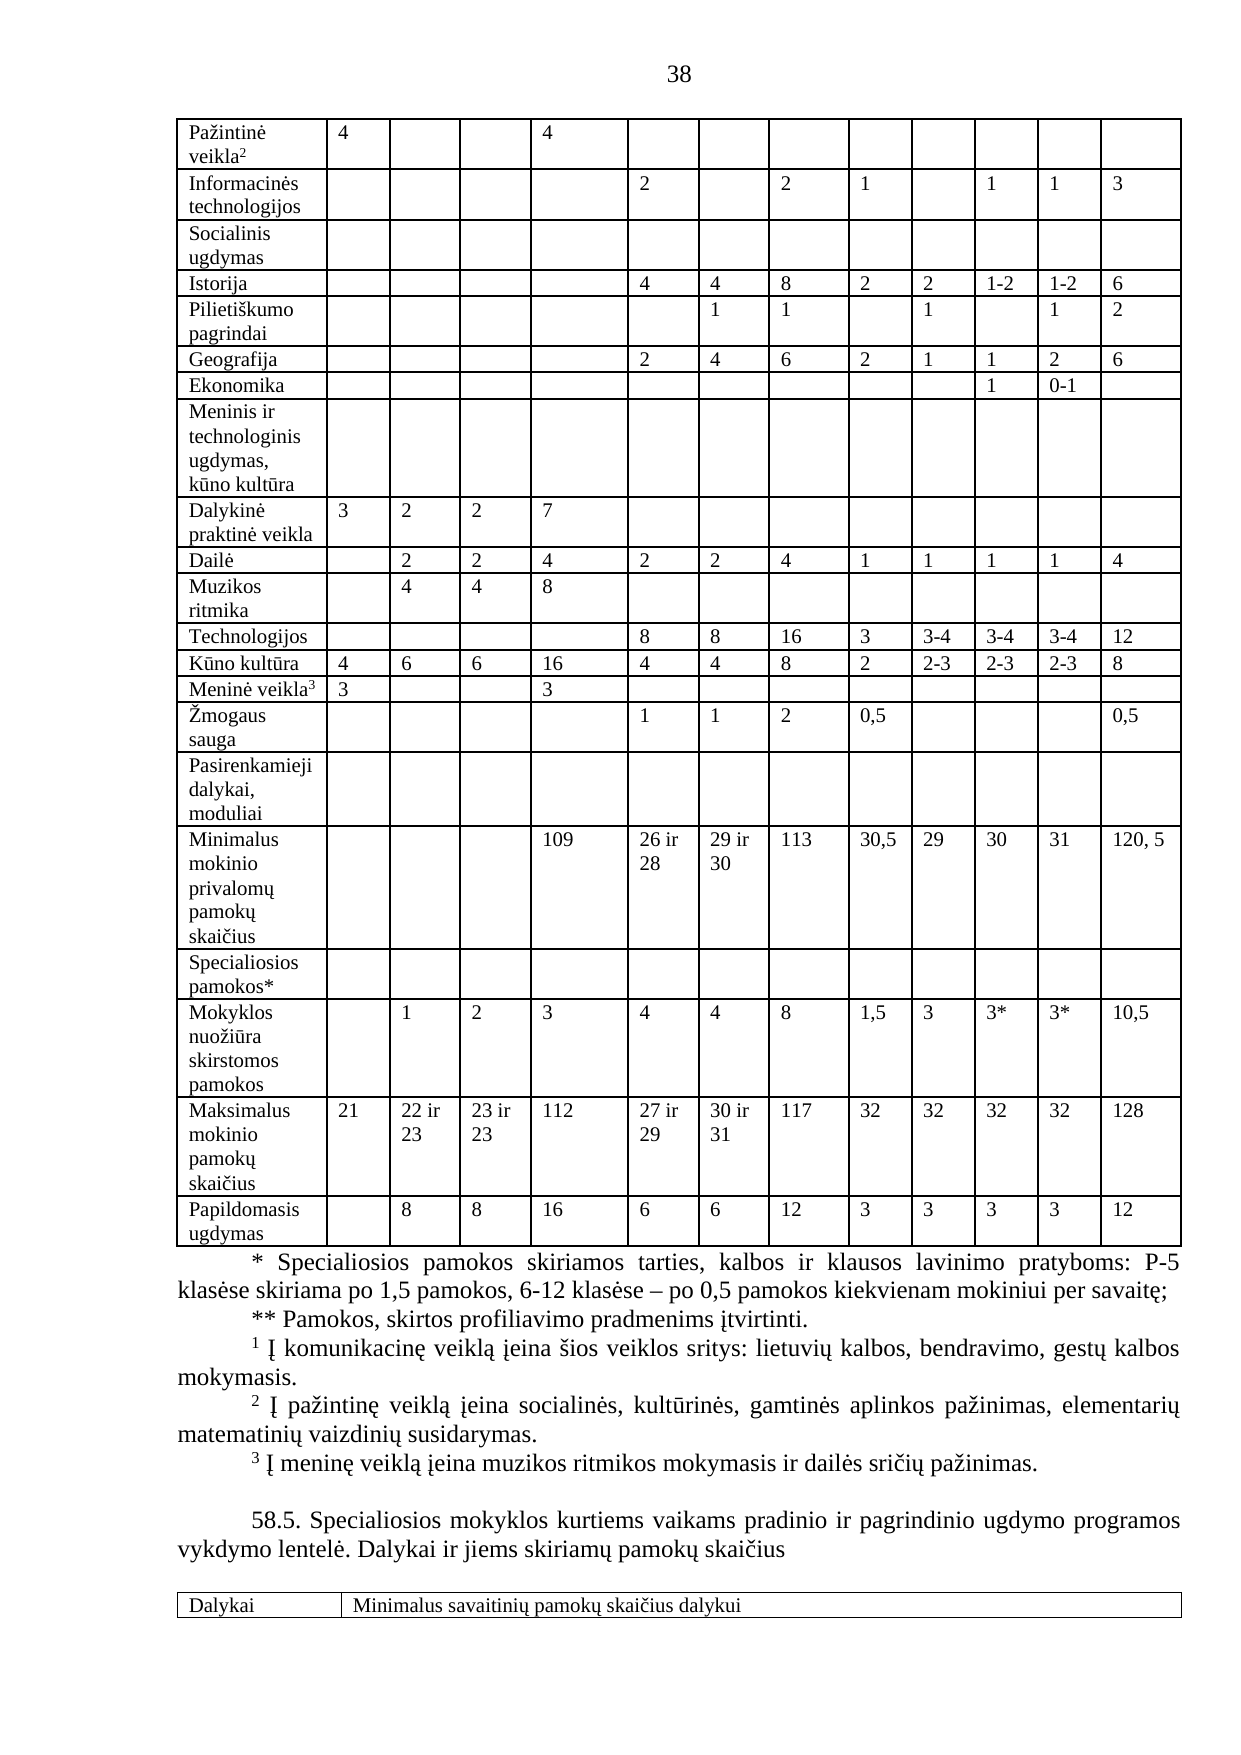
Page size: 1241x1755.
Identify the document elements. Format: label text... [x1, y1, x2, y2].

table_cell Meninė veikla3 [178, 677, 326, 701]
table_cell [700, 373, 768, 397]
table_cell [532, 624, 627, 648]
table_cell [976, 400, 1037, 496]
table_cell 3* [976, 1000, 1037, 1096]
table_cell [1039, 400, 1100, 496]
table_cell 8 [532, 574, 627, 622]
table_cell [1039, 753, 1100, 825]
table_cell [391, 347, 459, 371]
table_cell [770, 373, 848, 397]
table_cell [1102, 373, 1180, 397]
table_cell [850, 373, 911, 397]
table_cell [1102, 950, 1180, 998]
table_cell 3 [1102, 170, 1180, 218]
table_cell [391, 703, 459, 751]
table_cell 4 [1102, 548, 1180, 572]
table_cell 1 [700, 703, 768, 751]
table_cell 109 [532, 827, 627, 948]
table_cell [532, 373, 627, 397]
table_cell [770, 574, 848, 622]
table_cell [770, 400, 848, 496]
table_cell 26 ir 28 [629, 827, 698, 948]
table_cell Technologijos [178, 624, 326, 648]
table_cell [1102, 574, 1180, 622]
table_cell [328, 347, 389, 371]
table_cell 128 [1102, 1098, 1180, 1194]
table_cell [976, 703, 1037, 751]
table_cell [629, 677, 698, 701]
table_cell 4 [328, 120, 389, 168]
table_cell 3 [850, 1197, 911, 1245]
table_cell Kūno kultūra [178, 651, 326, 674]
table_cell [1102, 677, 1180, 701]
table_cell 16 [532, 651, 627, 674]
table_cell 1 [976, 170, 1037, 218]
table_cell 112 [532, 1098, 627, 1194]
table_cell 12 [1102, 1197, 1180, 1245]
table_cell 4 [629, 271, 698, 295]
text 58.5. Specialiosios mokyklos kurtiems vaikams pradinio ir pagrindinio ugdymo programos vykdymo lentelė. Dalykai ir jiems skiriamų pamokų skaičius [177, 1506, 1181, 1563]
table_cell [629, 221, 698, 269]
text ** Pamokos, skirtos profiliavimo pradmenims įtvirtinti. [177, 1304, 1181, 1333]
table_cell 6 [1102, 347, 1180, 371]
table_cell 3-4 [913, 624, 974, 648]
table_cell 8 [1102, 651, 1180, 674]
table_cell [461, 400, 530, 496]
table_cell 3 [976, 1197, 1037, 1245]
table_cell 2 [850, 271, 911, 295]
table_cell [532, 347, 627, 371]
table_cell [328, 297, 389, 345]
table_cell [461, 677, 530, 701]
table_cell [976, 753, 1037, 825]
table_cell [391, 271, 459, 295]
table_cell [1039, 120, 1100, 168]
table_cell [391, 120, 459, 168]
table_cell [461, 373, 530, 397]
table_cell [391, 950, 459, 998]
table_cell 2 [391, 548, 459, 572]
table_cell [1102, 120, 1180, 168]
table_cell 1 [913, 347, 974, 371]
table_cell 4 [700, 651, 768, 674]
table_cell [976, 297, 1037, 345]
table_cell [629, 400, 698, 496]
table_cell 2 [850, 347, 911, 371]
table_cell 1 [850, 170, 911, 218]
table_cell 2 [700, 548, 768, 572]
table_cell Ekonomika [178, 373, 326, 397]
table_cell [700, 753, 768, 825]
table_cell 2 [461, 498, 530, 546]
table_cell Socialinis ugdymas [178, 221, 326, 269]
table_cell 120, 5 [1102, 827, 1180, 948]
table_cell Specialiosios pamokos* [178, 950, 326, 998]
table_cell [1039, 498, 1100, 546]
table_cell [461, 271, 530, 295]
table_cell Pažintinė veikla2 [178, 120, 326, 168]
table_cell [328, 624, 389, 648]
table_cell 32 [1039, 1098, 1100, 1194]
table_cell [770, 753, 848, 825]
table_cell 3 [1039, 1197, 1100, 1245]
table_cell [391, 753, 459, 825]
table_cell 1 [913, 548, 974, 572]
table_cell 30,5 [850, 827, 911, 948]
table_cell 3-4 [1039, 624, 1100, 648]
table_cell [391, 373, 459, 397]
table_cell 2 [629, 548, 698, 572]
table_cell [328, 221, 389, 269]
table_cell 1 [629, 703, 698, 751]
table_cell [770, 221, 848, 269]
table_cell [770, 677, 848, 701]
table_cell [913, 703, 974, 751]
table_cell [532, 271, 627, 295]
table_cell 30 ir 31 [700, 1098, 768, 1194]
table_cell [532, 400, 627, 496]
table_cell 32 [850, 1098, 911, 1194]
table_cell 1 [976, 347, 1037, 371]
table_cell 2-3 [1039, 651, 1100, 674]
table_cell 1 [1039, 548, 1100, 572]
table_cell 12 [770, 1197, 848, 1245]
table_cell 2-3 [976, 651, 1037, 674]
table_cell [1039, 574, 1100, 622]
table_cell 29 [913, 827, 974, 948]
table_cell [391, 624, 459, 648]
table_cell 1 [913, 297, 974, 345]
table_cell 2 [770, 703, 848, 751]
table_cell [976, 950, 1037, 998]
table_cell 3 [913, 1000, 974, 1096]
table_cell 1 [1039, 297, 1100, 345]
table_cell [532, 297, 627, 345]
table_cell [461, 703, 530, 751]
table_cell Minimalus mokinio privalomų pamokų skaičius [178, 827, 326, 948]
table_cell 8 [461, 1197, 530, 1245]
table_cell [629, 297, 698, 345]
table_cell [461, 827, 530, 948]
table_cell Mokyklos nuožiūra skirstomos pamokos [178, 1000, 326, 1096]
table_cell 4 [770, 548, 848, 572]
table_cell 0,5 [1102, 703, 1180, 751]
table_cell 4 [532, 548, 627, 572]
table_cell [328, 753, 389, 825]
table_cell 1-2 [976, 271, 1037, 295]
table_cell [850, 950, 911, 998]
table_cell [850, 400, 911, 496]
table_cell [461, 297, 530, 345]
table_cell 2 [1102, 297, 1180, 345]
table_cell 21 [328, 1098, 389, 1194]
table_cell [850, 221, 911, 269]
table_cell 4 [629, 651, 698, 674]
table_cell 7 [532, 498, 627, 546]
text 1 Į komunikacinę veiklą įeina šios veiklos sritys: lietuvių kalbos, bendravimo, gestų kalbos mokymasis. [177, 1333, 1181, 1391]
table_cell 2 [461, 1000, 530, 1096]
table_cell [1102, 753, 1180, 825]
table_cell Dalykinė praktinė veikla [178, 498, 326, 546]
table_cell [391, 400, 459, 496]
table_cell 8 [391, 1197, 459, 1245]
table_cell Meninis ir technologinis ugdymas, kūno kultūra [178, 400, 326, 496]
table_cell 4 [391, 574, 459, 622]
table_cell [532, 170, 627, 218]
table_cell 2-3 [913, 651, 974, 674]
table_cell [770, 120, 848, 168]
table_cell [461, 624, 530, 648]
table_cell [328, 827, 389, 948]
table_cell [461, 221, 530, 269]
table_cell 2 [850, 651, 911, 674]
table_cell [913, 677, 974, 701]
table_cell [1039, 703, 1100, 751]
table_cell 2 [913, 271, 974, 295]
table_cell [850, 677, 911, 701]
table_cell [328, 170, 389, 218]
table_cell [700, 170, 768, 218]
table_cell [461, 753, 530, 825]
table_cell 29 ir 30 [700, 827, 768, 948]
table_header Minimalus savaitinių pamokų skaičius dalykui [342, 1593, 1181, 1617]
table_cell [700, 950, 768, 998]
table_cell [770, 498, 848, 546]
table_cell [328, 950, 389, 998]
table_cell 2 [770, 170, 848, 218]
table_cell 0-1 [1039, 373, 1100, 397]
table_cell [1102, 221, 1180, 269]
table_cell 6 [461, 651, 530, 674]
table_cell 117 [770, 1098, 848, 1194]
table_cell [976, 221, 1037, 269]
table_cell [629, 373, 698, 397]
table_cell [850, 498, 911, 546]
table_cell [391, 170, 459, 218]
table_cell 10,5 [1102, 1000, 1180, 1096]
table_cell 1-2 [1039, 271, 1100, 295]
table_cell [328, 271, 389, 295]
table_cell [532, 753, 627, 825]
table_cell [913, 373, 974, 397]
table_cell [913, 498, 974, 546]
table_cell 3 [532, 677, 627, 701]
table_cell 32 [976, 1098, 1037, 1194]
table_cell Žmogaus sauga [178, 703, 326, 751]
table_cell 22 ir 23 [391, 1098, 459, 1194]
table_cell 2 [461, 548, 530, 572]
table_cell 3 [328, 498, 389, 546]
table_cell 16 [770, 624, 848, 648]
table_cell [700, 498, 768, 546]
table_cell 4 [461, 574, 530, 622]
table_cell [391, 221, 459, 269]
table_cell [1102, 498, 1180, 546]
table_cell 6 [629, 1197, 698, 1245]
table_cell [391, 677, 459, 701]
table_cell 4 [532, 120, 627, 168]
table_cell 3* [1039, 1000, 1100, 1096]
table_cell 6 [700, 1197, 768, 1245]
table_cell 6 [1102, 271, 1180, 295]
table_cell [328, 548, 389, 572]
table_cell [913, 574, 974, 622]
table_cell [913, 753, 974, 825]
text 3 Į meninę veiklą įeina muzikos ritmikos mokymasis ir dailės sričių pažinimas. [177, 1448, 1181, 1477]
table_cell 8 [770, 271, 848, 295]
table_cell 12 [1102, 624, 1180, 648]
table_cell [532, 221, 627, 269]
table_cell [328, 574, 389, 622]
table_cell 32 [913, 1098, 974, 1194]
table_cell [532, 703, 627, 751]
table_cell [700, 574, 768, 622]
table_cell [629, 498, 698, 546]
table_cell [629, 574, 698, 622]
table_cell 4 [700, 1000, 768, 1096]
table_cell 1,5 [850, 1000, 911, 1096]
table_cell Istorija [178, 271, 326, 295]
table_cell [461, 170, 530, 218]
table_cell 4 [629, 1000, 698, 1096]
table_cell Dailė [178, 548, 326, 572]
table_cell [700, 120, 768, 168]
table_cell [328, 400, 389, 496]
table_cell Papildomasis ugdymas [178, 1197, 326, 1245]
table_cell 113 [770, 827, 848, 948]
table_cell 2 [1039, 347, 1100, 371]
table_cell 1 [976, 548, 1037, 572]
table_cell 1 [391, 1000, 459, 1096]
table_cell [1039, 221, 1100, 269]
table_cell 2 [629, 170, 698, 218]
table_cell 3 [913, 1197, 974, 1245]
table_cell [461, 120, 530, 168]
table_cell 8 [629, 624, 698, 648]
table_cell [913, 950, 974, 998]
table_cell [1039, 950, 1100, 998]
table_cell 8 [770, 651, 848, 674]
table_cell [700, 400, 768, 496]
table_cell [328, 703, 389, 751]
table_cell [1039, 677, 1100, 701]
table_cell [391, 297, 459, 345]
table_cell 3-4 [976, 624, 1037, 648]
table_cell 8 [770, 1000, 848, 1096]
table_cell 27 ir 29 [629, 1098, 698, 1194]
table_cell [328, 1000, 389, 1096]
table_cell 2 [629, 347, 698, 371]
table_cell 23 ir 23 [461, 1098, 530, 1194]
table_cell [850, 120, 911, 168]
table_cell 2 [391, 498, 459, 546]
table_cell 8 [700, 624, 768, 648]
table_cell 4 [328, 651, 389, 674]
table_cell 4 [700, 271, 768, 295]
table_cell 3 [532, 1000, 627, 1096]
table_cell 31 [1039, 827, 1100, 948]
table_cell [913, 221, 974, 269]
table_cell 30 [976, 827, 1037, 948]
table_cell [913, 400, 974, 496]
table_cell [913, 170, 974, 218]
table_cell [461, 950, 530, 998]
table_cell Informacinės technologijos [178, 170, 326, 218]
table_cell [976, 574, 1037, 622]
table_cell [976, 120, 1037, 168]
table_cell [629, 950, 698, 998]
table_cell [976, 677, 1037, 701]
table_cell [700, 677, 768, 701]
table_cell [391, 827, 459, 948]
table_cell 3 [850, 624, 911, 648]
table_cell 16 [532, 1197, 627, 1245]
table_cell 6 [391, 651, 459, 674]
table_cell 6 [770, 347, 848, 371]
table_cell [629, 120, 698, 168]
table_cell [532, 950, 627, 998]
table_cell Geografija [178, 347, 326, 371]
table_cell Pasirenkamieji dalykai, moduliai [178, 753, 326, 825]
table_cell [850, 297, 911, 345]
table_cell [850, 574, 911, 622]
table_cell [850, 753, 911, 825]
table_cell 0,5 [850, 703, 911, 751]
table_cell 4 [700, 347, 768, 371]
table_cell 1 [1039, 170, 1100, 218]
table_cell 1 [976, 373, 1037, 397]
table_cell Muzikos ritmika [178, 574, 326, 622]
table_cell 1 [850, 548, 911, 572]
table_cell [629, 753, 698, 825]
table_cell Maksimalus mokinio pamokų skaičius [178, 1098, 326, 1194]
table_cell 1 [700, 297, 768, 345]
table_cell [328, 1197, 389, 1245]
text * Specialiosios pamokos skiriamos tarties, kalbos ir klausos lavinimo pratyboms: P-5 klasėse skiriama po 1,5 pamokos, 6-12 klasėse – po 0,5 pamokos kiekvienam mokiniui per savaitę; [177, 1247, 1181, 1304]
table_cell [328, 373, 389, 397]
table_cell 3 [328, 677, 389, 701]
table_cell [770, 950, 848, 998]
table_cell [1102, 400, 1180, 496]
table_cell [700, 221, 768, 269]
table_cell Pilietiškumo pagrindai [178, 297, 326, 345]
table_header Dalykai [178, 1593, 341, 1617]
table_cell [913, 120, 974, 168]
table_cell 1 [770, 297, 848, 345]
table_cell [461, 347, 530, 371]
text 2 Į pažintinę veiklą įeina socialinės, kultūrinės, gamtinės aplinkos pažinimas, elementarių matematinių vaizdinių susidarymas. [177, 1391, 1181, 1448]
table_cell [976, 498, 1037, 546]
